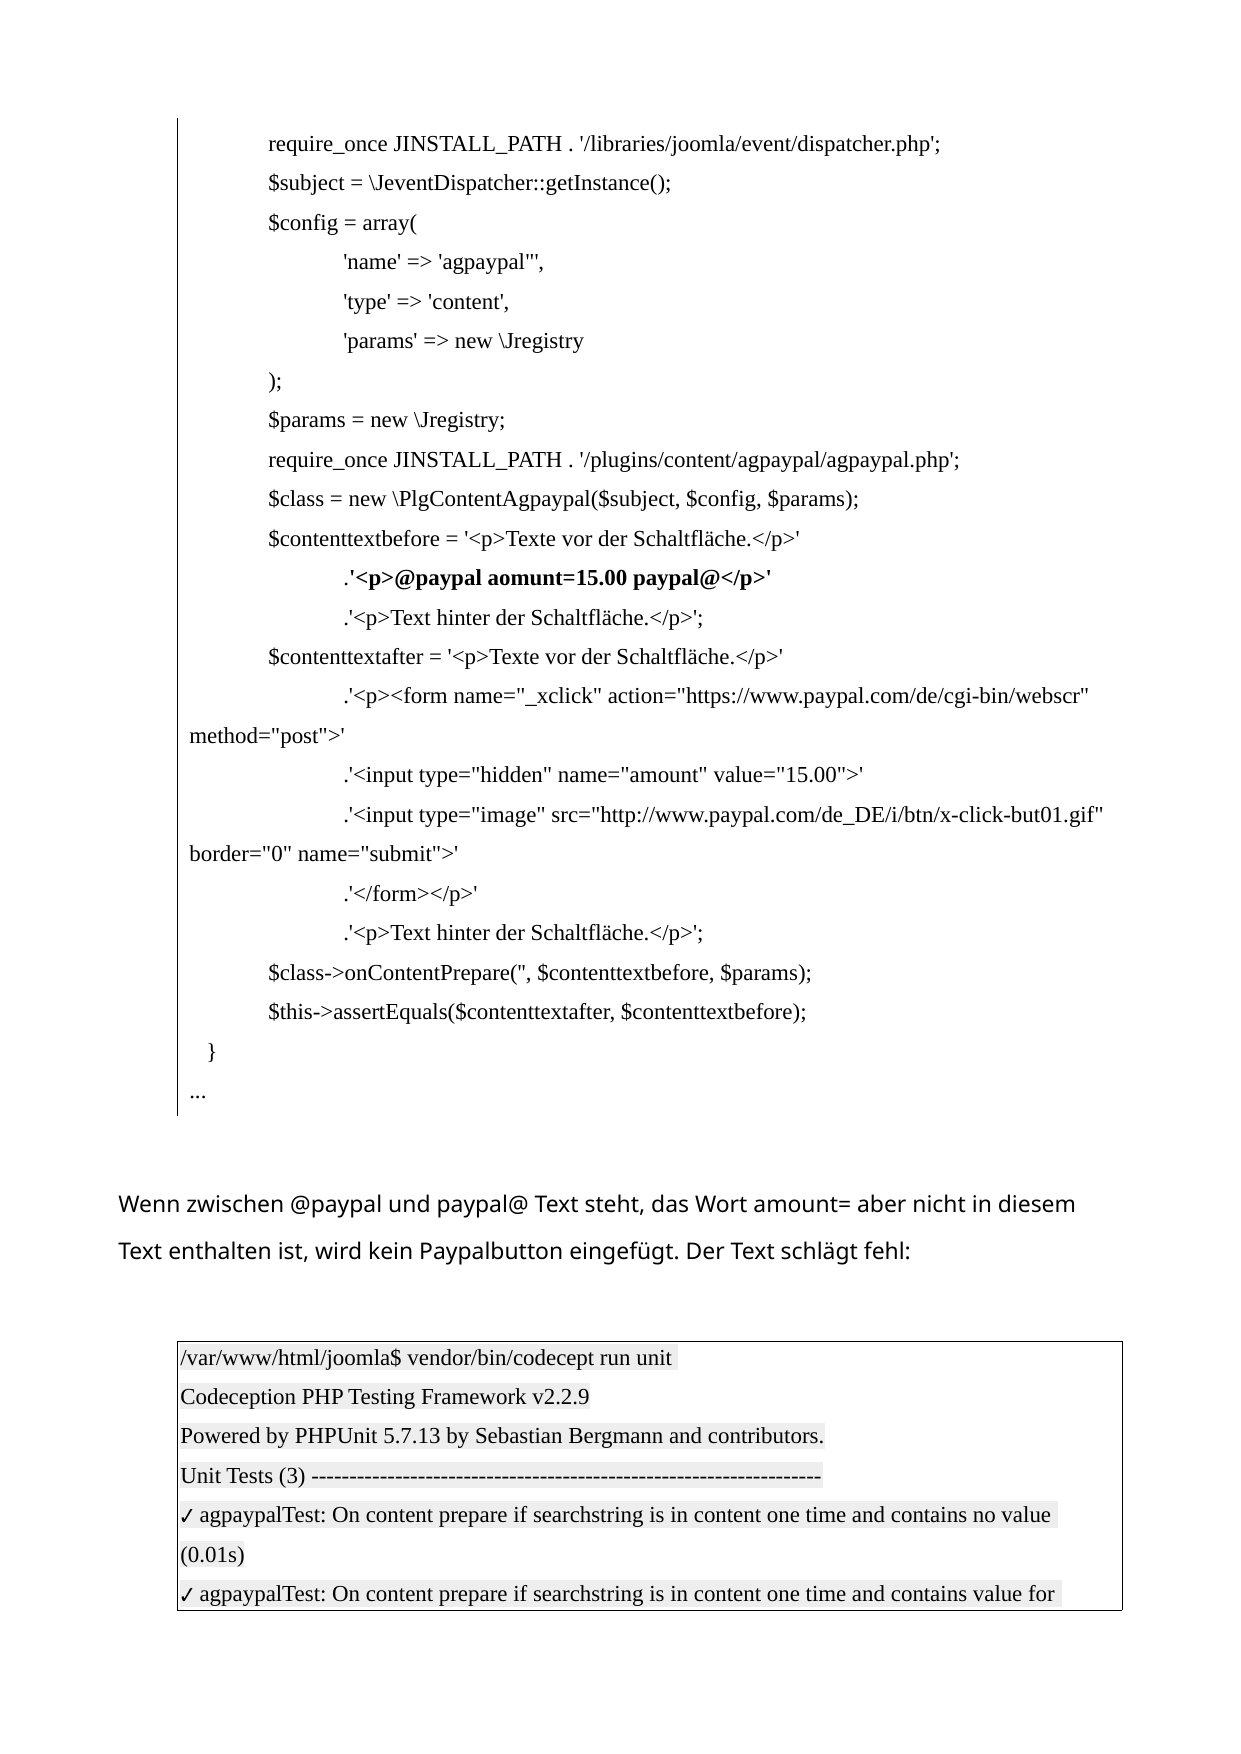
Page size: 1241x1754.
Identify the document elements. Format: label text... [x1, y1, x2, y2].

text Wenn zwischen @paypal und paypal@ Text steht, das Wort amount= aber nicht in diesem Text enthalten ist, wird kein Paypalbutton eingefügt. Der Text schlägt fehl: [118, 1188, 1122, 1266]
text require_once JINSTALL_PATH . '/libraries/joomla/event/dispatcher.php'; $subject = \JeventDispatcher::getInstance(); $config = array( 'name' => 'agpaypal"', 'type' => 'content', 'params' => new \Jregistry ); $params = new \Jregistry; require_once JINSTALL_PATH . '/plugins/content/agpaypal/agpaypal.php'; $class = new \PlgContentAgpaypal($subject, $config, $params); $contenttextbefore = '<p>Texte vor der Schaltfläche.</p>' .'<p>@paypal aomunt=15.00 paypal@</p>' .'<p>Text hinter der Schaltfläche.</p>'; $contenttextafter = '<p>Texte vor der Schaltfläche.</p>' .'<p><form name="_xclick" action="https://www.paypal.com/de/cgi-bin/webscr" method="post">' .'<input type="hidden" name="amount" value="15.00">' .'<input type="image" src="http://www.paypal.com/de_DE/i/btn/x-click-but01.gif" border="0" name="submit">' .'</form></p>' .'<p>Text hinter der Schaltfläche.</p>'; $class->onContentPrepare('', $contenttextbefore, $params); $this->assertEquals($contenttextafter, $contenttextbefore); } ... [178, 118, 1122, 1116]
text /var/www/html/joomla$ vendor/bin/codecept run unit Codeception PHP Testing Framework v2.2.9 Powered by PHPUnit 5.7.13 by Sebastian Bergmann and contributors. Unit Tests (3) ------------------------------------------------------------------- ✔ agpaypalTest: On content prepare if searchstring is in content one time and contains no value (0.01s) ✔ agpaypalTest: On content prepare if searchstring is in content one time and contains value for [178, 1342, 1122, 1610]
